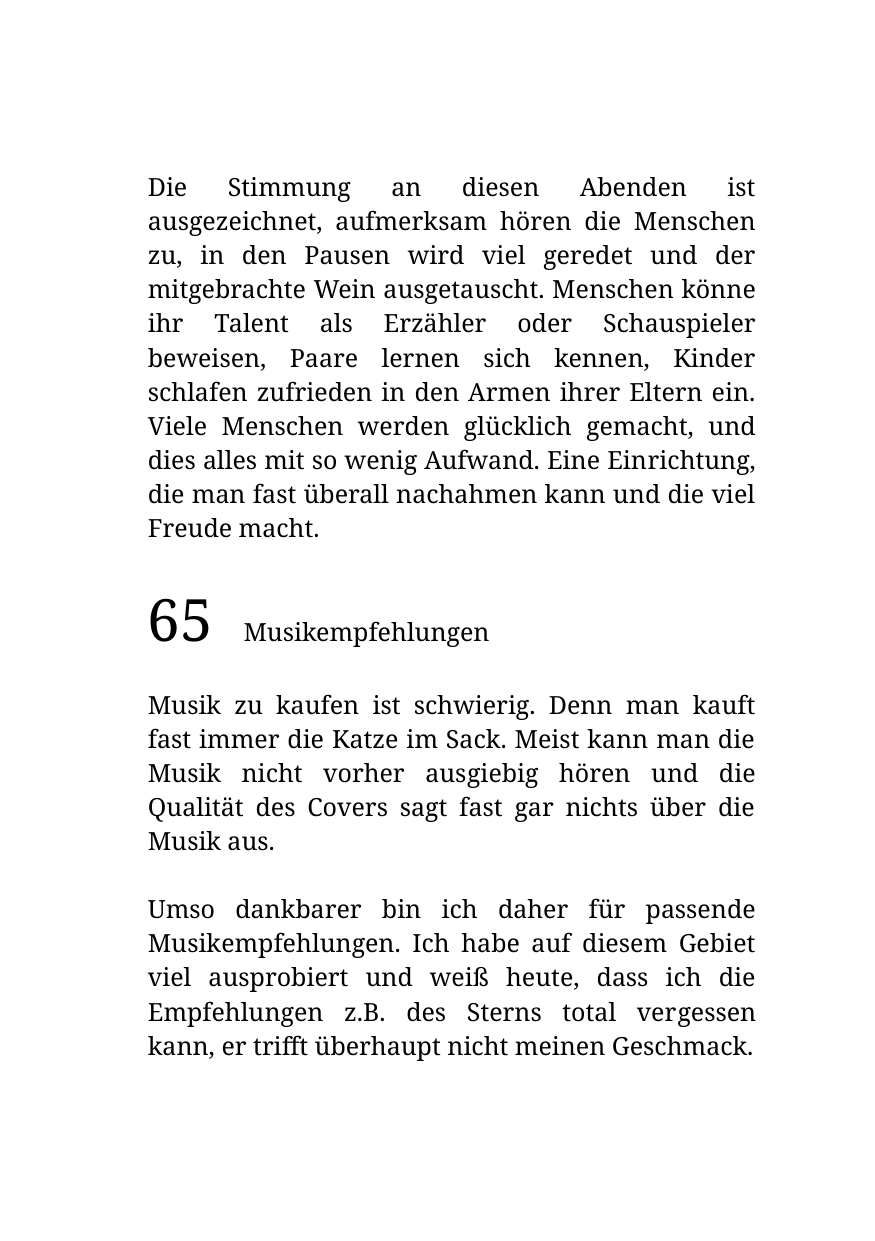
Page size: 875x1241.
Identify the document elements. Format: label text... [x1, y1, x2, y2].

text Die Stimmung an diesen Abenden ist ausgezeichnet, aufmerk­sam hören die Menschen zu, in den Pausen wird viel geredet und der mitgebrachte Wein ausgetauscht. Menschen könne ihr Talent als Erzähler oder Schauspieler beweisen, Paare lernen sich kennen, Kinder schlafen zufrieden in den Armen ihrer Eltern ein. Viele Menschen werden glücklich gemacht, und dies alles mit so wenig Aufwand. Eine Ein­richtung, die man fast überall nachahmen kann und die viel Freude macht. [148, 170, 756, 544]
text Musik zu kaufen ist schwierig. Denn man kauft fast immer die Katze im Sack. Meist kann man die Musik nicht vorher aus­giebig hören und die Qualität des Covers sagt fast gar nichts über die Musik aus. [148, 688, 756, 858]
text Umso dankbarer bin ich daher für passende Musik­empfeh­lungen. Ich habe auf diesem Gebiet viel ausprobiert und weiß heute, dass ich die Empfehlungen z.B. des Sterns total ver­gessen kann, er trifft überhaupt nicht meinen Geschmack. [148, 892, 756, 1062]
subtitle 65 Musikempfehlungen [148, 579, 756, 658]
